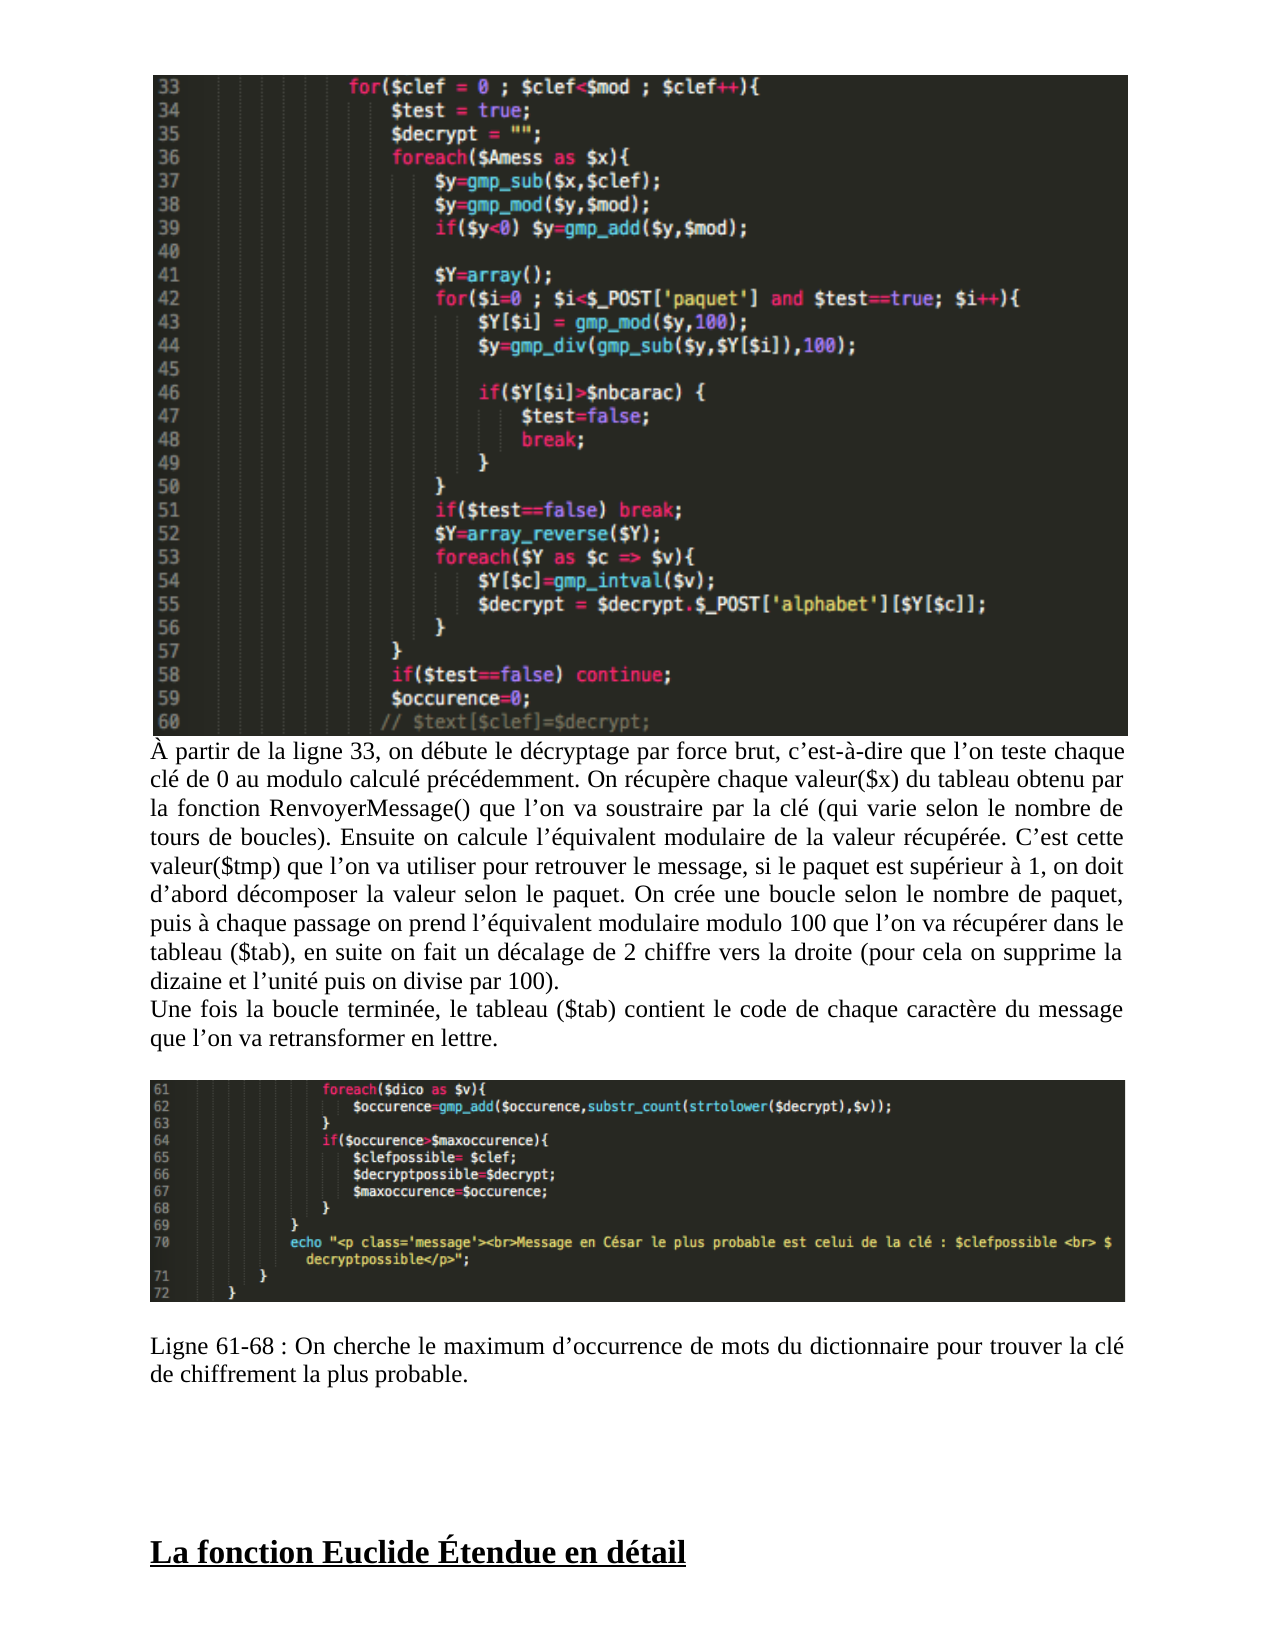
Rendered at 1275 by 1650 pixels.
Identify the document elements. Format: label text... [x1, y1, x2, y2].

picture [150, 1080, 1125, 1302]
text Une fois la boucle terminée, le tableau ($tab) contient le code de chaque caractère du message que l’on va retransformer en lettre. [150, 994, 1125, 1052]
picture [153, 75, 1128, 736]
text Ligne 61-68 : On cherche le maximum d’occurrence de mots du dictionnaire pour trouver la clé de chiffrement la plus probable. [150, 1331, 1125, 1388]
text À partir de la ligne 33, on débute le décryptage par force brut, c’est-à-dire que l’on teste chaque clé de 0 au modulo calculé précédemment. On récupère chaque valeur($x) du tableau obtenu par la fonction RenvoyerMessage() que l’on va soustraire par la clé (qui varie selon le nombre de tours de boucles). Ensuite on calcule l’équivalent modulaire de la valeur récupérée. C’est cette valeur($tmp) que l’on va utiliser pour retrouver le message, si le paquet est supérieur à 1, on doit d’abord décomposer la valeur selon le paquet. On crée une boucle selon le nombre de paquet, puis à chaque passage on prend l’équivalent modulaire modulo 100 que l’on va récupérer dans le tableau ($tab), en suite on fait un décalage de 2 chiffre vers la droite (pour cela on supprime la dizaine et l’unité puis on divise par 100). [150, 736, 1125, 994]
list La fonction Euclide Étendue en détail [150, 1532, 1125, 1570]
